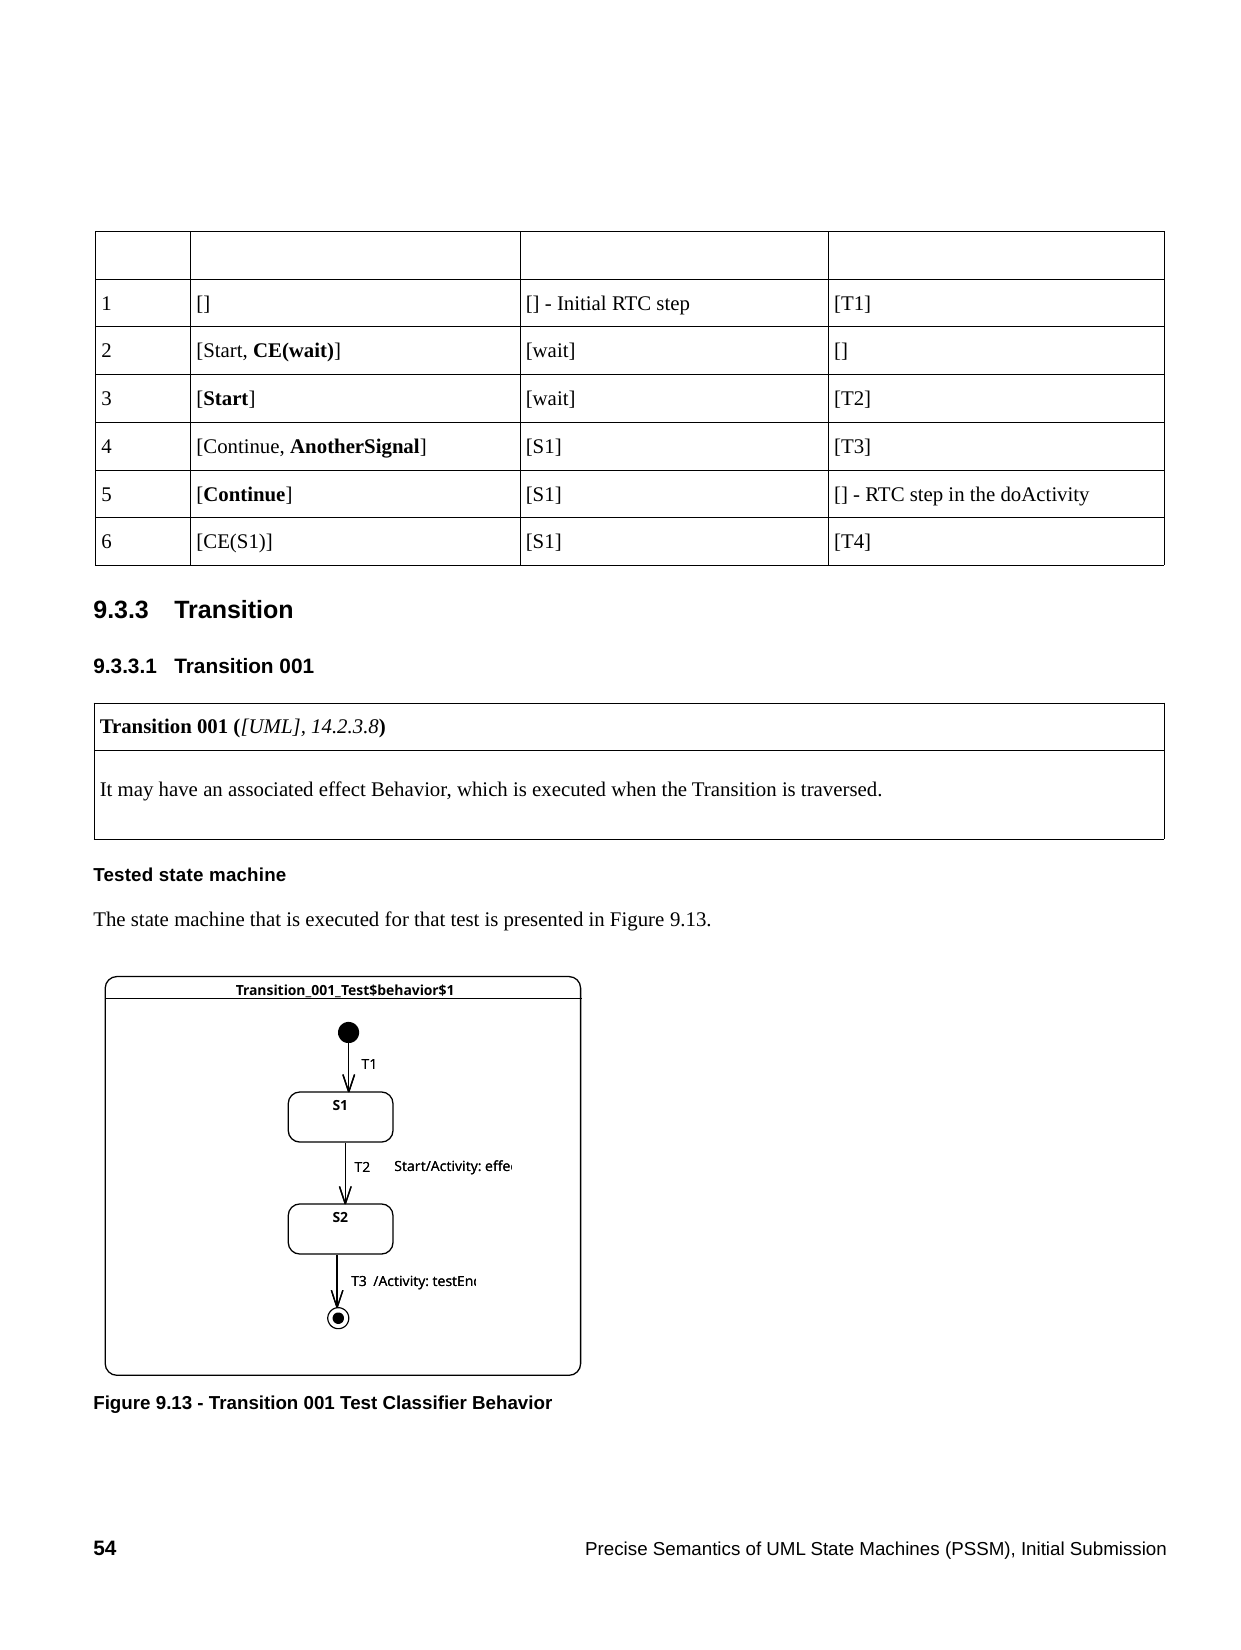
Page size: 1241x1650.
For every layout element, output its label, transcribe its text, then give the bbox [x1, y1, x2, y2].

table_cell [T2] [829, 375, 1164, 422]
table_header [521, 232, 828, 279]
table_cell [T3] [829, 423, 1164, 469]
table_cell [] - Initial RTC step [521, 280, 828, 326]
text Figure 9.13 - Transition 001 Test Classifier Behavior [93, 964, 654, 1413]
text The state machine that is executed for that test is presented in Figure 9.13. [93, 907, 1164, 931]
table_header [96, 232, 190, 279]
table_cell [T1] [829, 280, 1164, 326]
table_cell 5 [96, 471, 190, 517]
table_cell [CE(S1)] [191, 518, 520, 565]
table_header [829, 232, 1164, 279]
table_cell [Start, CE(wait)] [191, 327, 520, 374]
subtitle Tested state machine [93, 864, 1164, 886]
table_cell [S1] [521, 423, 828, 469]
table_cell 6 [96, 518, 190, 565]
table_cell [T4] [829, 518, 1164, 565]
table_cell [] - RTC step in the doActivity [829, 471, 1164, 517]
table_cell [wait] [521, 327, 828, 374]
table_cell [wait] [521, 375, 828, 422]
table_header Transition 001 ([UML], 14.2.3.8) [95, 704, 1164, 750]
table_cell [S1] [521, 471, 828, 517]
table_cell [] [829, 327, 1164, 374]
table_cell 1 [96, 280, 190, 326]
table_cell 4 [96, 423, 190, 469]
table_cell 2 [96, 327, 190, 374]
table_cell [Continue] [191, 471, 520, 517]
table_header [191, 232, 520, 279]
subtitle Transition 001 [93, 653, 1164, 678]
table_cell [S1] [521, 518, 828, 565]
table_cell [Continue, AnotherSignal] [191, 423, 520, 469]
table_cell 3 [96, 375, 190, 422]
table_cell [] [191, 280, 520, 326]
table_cell It may have an associated effect Behavior, which is executed when the Transition is traversed. [95, 751, 1164, 839]
table_cell [Start] [191, 375, 520, 422]
subtitle Transition [93, 594, 1164, 623]
